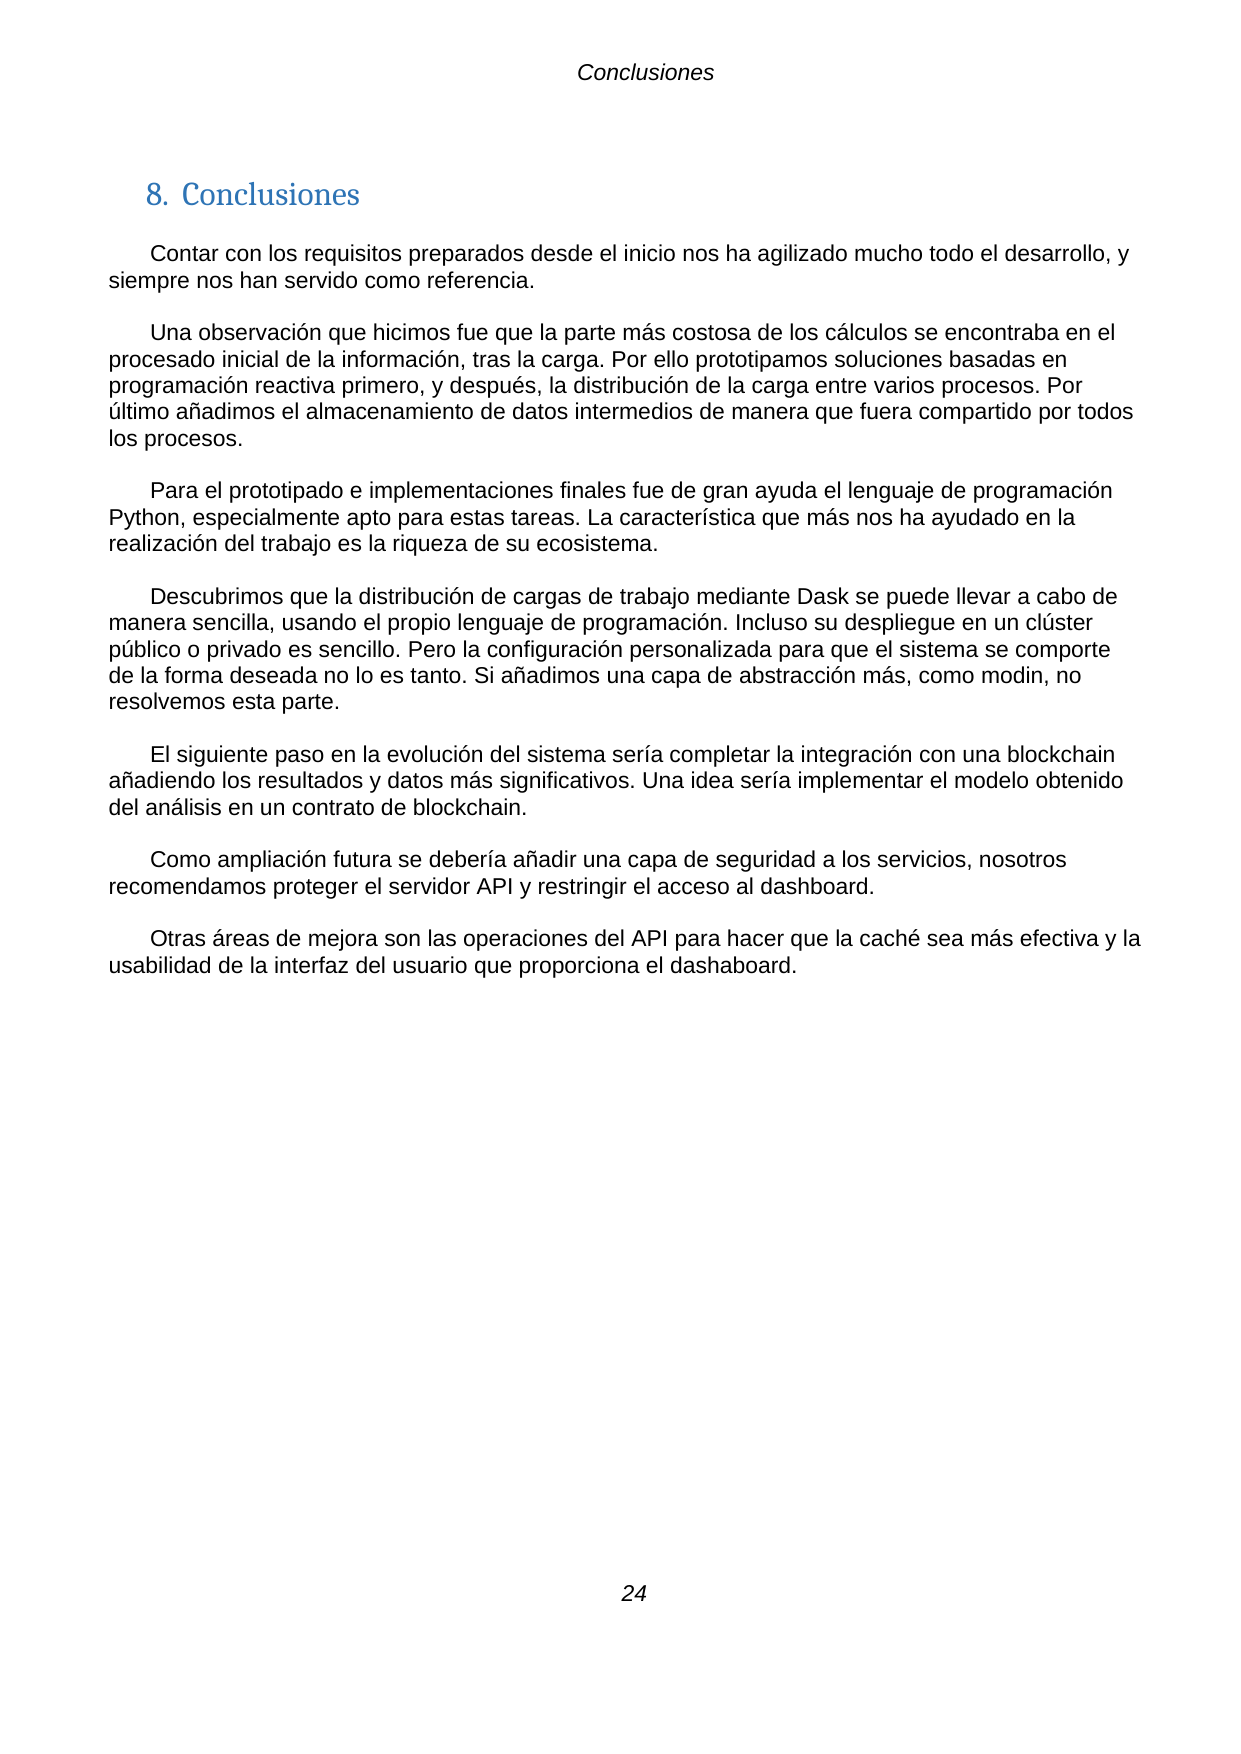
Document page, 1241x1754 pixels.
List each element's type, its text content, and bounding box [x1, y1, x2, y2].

text Como ampliación futura se debería añadir una capa de seguridad a los servicios, nosotros recomendamos proteger el servidor API y restringir el acceso al dashboard. [108, 846, 1142, 899]
text Una observación que hicimos fue que la parte más costosa de los cálculos se encontraba en el procesado inicial de la información, tras la carga. Por ello prototipamos soluciones basadas en programación reactiva primero, y después, la distribución de la carga entre varios procesos. Por último añadimos el almacenamiento de datos intermedios de manera que fuera compartido por todos los procesos. [108, 319, 1142, 451]
text Otras áreas de mejora son las operaciones del API para hacer que la caché sea más efectiva y la usabilidad de la interfaz del usuario que proporciona el dashaboard. [108, 925, 1142, 978]
text El siguiente paso en la evolución del sistema sería completar la integración con una blockchain añadiendo los resultados y datos más significativos. Una idea sería implementar el modelo obtenido del análisis en un contrato de blockchain. [108, 741, 1142, 820]
text Contar con los requisitos preparados desde el inicio nos ha agilizado mucho todo el desarrollo, y siempre nos han servido como referencia. [108, 240, 1142, 293]
subtitle Conclusiones [146, 176, 1142, 214]
text Descubrimos que la distribución de cargas de trabajo mediante Dask se puede llevar a cabo de manera sencilla, usando el propio lenguaje de programación. Incluso su despliegue en un clúster público o privado es sencillo. Pero la configuración personalizada para que el sistema se comporte de la forma deseada no lo es tanto. Si añadimos una capa de abstracción más, como modin, no resolvemos esta parte. [108, 583, 1142, 714]
text Para el prototipado e implementaciones finales fue de gran ayuda el lenguaje de programación Python, especialmente apto para estas tareas. La característica que más nos ha ayudado en la realización del trabajo es la riqueza de su ecosistema. [108, 477, 1142, 556]
